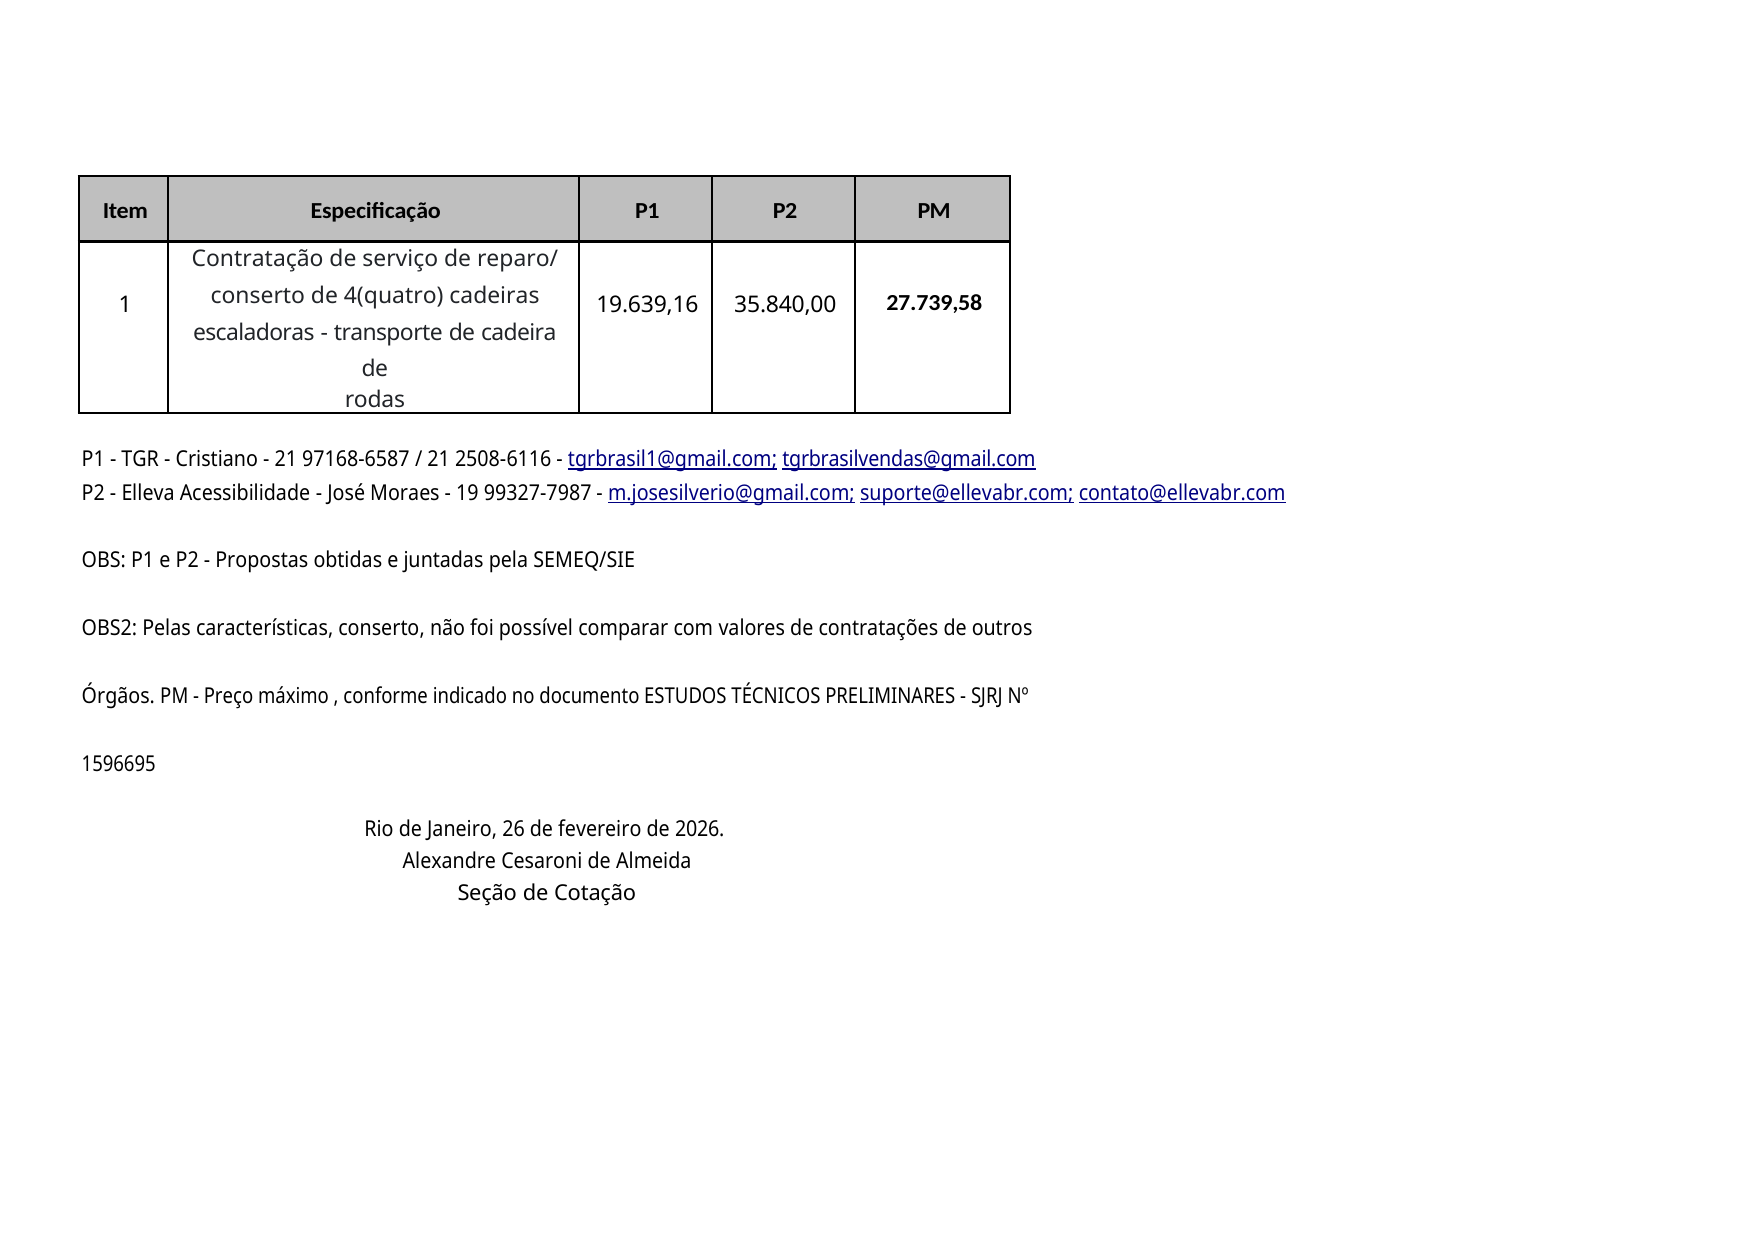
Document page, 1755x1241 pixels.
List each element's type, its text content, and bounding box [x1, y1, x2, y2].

table_cell 35.840,00 [713, 243, 854, 412]
table_cell 27.739,58 [856, 243, 1009, 412]
text Rio de Janeiro, 26 de fevereiro de 2026. [74, 816, 1014, 841]
table_header Item [80, 177, 167, 240]
table_header P2 [713, 177, 854, 240]
table_cell 1 [80, 243, 167, 412]
table_cell 19.639,16 [580, 243, 711, 412]
table_header Especificação [169, 177, 578, 240]
text OBS2: Pelas características, conserto, não foi possível comparar com valores de contratações de outros Órgãos. PM - Preço máximo , conforme indicado no documento ESTUDOS TÉCNICOS PRELIMINARES - SJRJ Nº 1596695 [81, 612, 1067, 778]
table_cell Contratação de serviço de reparo/ conserto de 4(quatro) cadeiras escaladoras - transporte de cadeira de rodas [169, 243, 578, 412]
text P2 - Elleva Acessibilidade - José Moraes - 19 99327-7987 - m.josesilverio@gmail.com; suporte@ellevabr.com; contato@ellevabr.com OBS: P1 e P2 - Propostas obtidas e juntadas pela SEMEQ/SIE [81, 477, 1294, 574]
text P1 - TGR - Cristiano - 21 97168-6587 / 21 2508-6116 - tgrbrasil1@gmail.com; tgrbrasilvendas@gmail.com [81, 443, 1503, 473]
table_header P1 [580, 177, 711, 240]
table_header PM [856, 177, 1009, 240]
text Alexandre Cesaroni de Almeida Seção de Cotação [381, 844, 712, 907]
